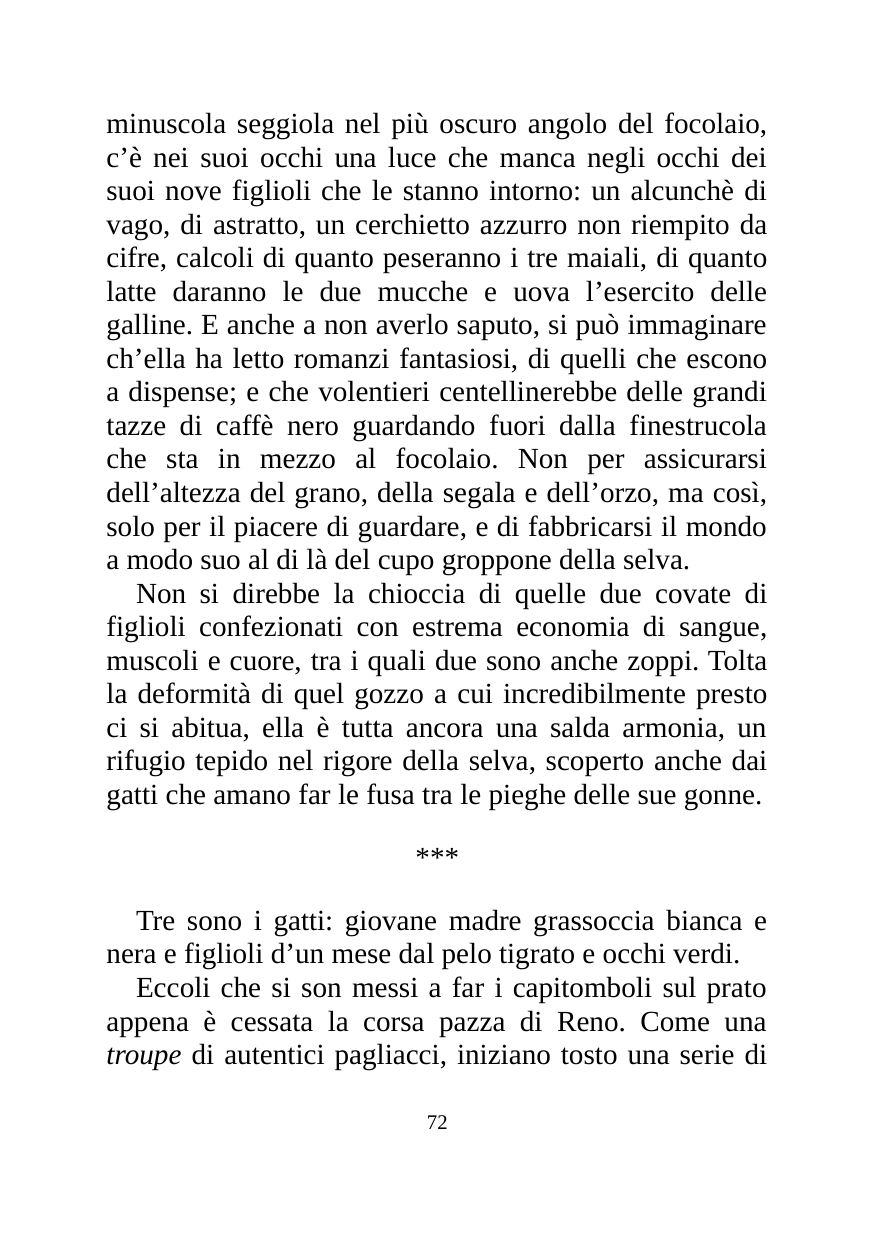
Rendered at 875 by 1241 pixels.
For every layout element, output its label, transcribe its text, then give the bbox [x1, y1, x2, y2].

text Non si direbbe la chioccia di quelle due covate di figlioli confezionati con estrema economia di sangue, muscoli e cuore, tra i quali due sono anche zoppi. Tolta la deformità di quel gozzo a cui incredibilmente presto ci si abitua, ella è tutta ancora una salda armonia, un rifugio tepido nel rigore della selva, scoperto anche dai gatti che amano far le fusa tra le pieghe delle sue gonne. [106, 576, 768, 811]
text Eccoli che si son messi a far i capitomboli sul prato appena è cessata la corsa pazza di Reno. Come una troupe di autentici pagliacci, iniziano tosto una serie di [106, 970, 768, 1071]
text *** [106, 840, 768, 874]
text Tre sono i gatti: giovane madre grassoccia bianca e nera e figlioli d’un mese dal pelo tigrato e occhi verdi. [106, 903, 768, 970]
text minuscola seggiola nel più oscuro angolo del focolaio, c’è nei suoi occhi una luce che manca negli occhi dei suoi nove figlioli che le stanno intorno: un alcunchè di vago, di astratto, un cerchietto azzurro non riempito da cifre, calcoli di quanto peseranno i tre maiali, di quanto latte daranno le due mucche e uova l’esercito delle galline. E anche a non averlo saputo, si può immaginare ch’ella ha letto romanzi fantasiosi, di quelli che escono a dispense; e che volentieri centellinerebbe delle grandi tazze di caffè nero guardando fuori dalla finestrucola che sta in mezzo al focolaio. Non per assicurarsi dell’altezza del grano, della segala e dell’orzo, ma così, solo per il piacere di guardare, e di fabbricarsi il mondo a modo suo al di là del cupo groppone della selva. [106, 106, 768, 576]
